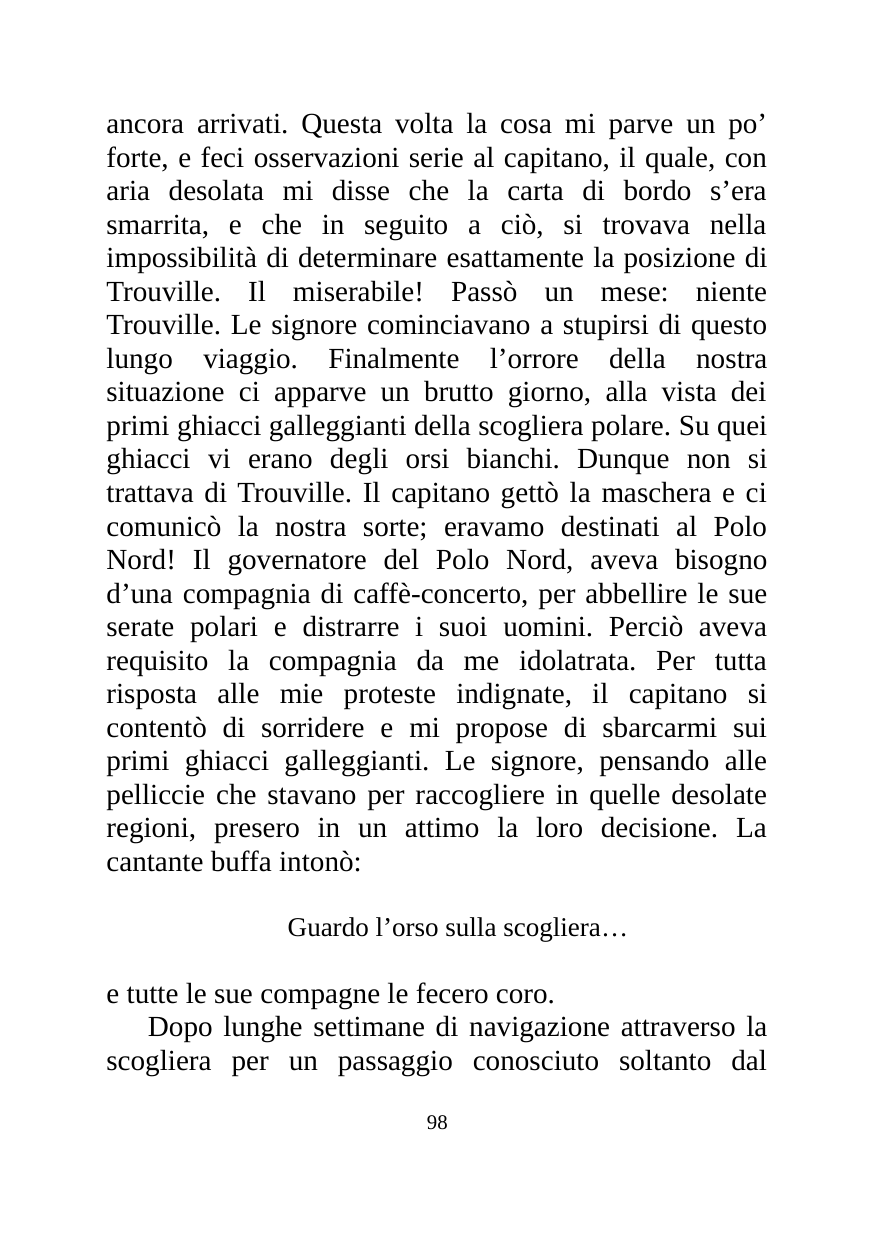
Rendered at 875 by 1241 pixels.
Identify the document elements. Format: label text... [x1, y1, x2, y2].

text Dopo lunghe settimane di navigazione attraverso la scogliera per un passaggio conosciuto soltanto dal [106, 1009, 768, 1077]
text ancora arrivati. Questa volta la cosa mi parve un po’ forte, e feci osservazioni serie al capitano, il quale, con aria desolata mi disse che la carta di bordo s’era smarrita, e che in seguito a ciò, si trovava nella impossibilità di determinare esattamente la posizione di Trouville. Il miserabile! Passò un mese: niente Trouville. Le signore cominciavano a stupirsi di questo lungo viaggio. Finalmente l’orrore della nostra situazione ci apparve un brutto giorno, alla vista dei primi ghiacci galleggianti della scogliera polare. Su quei ghiacci vi erano degli orsi bianchi. Dunque non si trattava di Trouville. Il capitano gettò la maschera e ci comunicò la nostra sorte; eravamo destinati al Polo Nord! Il governatore del Polo Nord, aveva bisogno d’una compagnia di caffè-concerto, per abbellire le sue serate polari e distrarre i suoi uomini. Perciò aveva requisito la compagnia da me idolatrata. Per tutta risposta alle mie proteste indignate, il capitano si contentò di sorridere e mi propose di sbarcarmi sui primi ghiacci galleggianti. Le signore, pensando alle pelliccie che stavano per raccogliere in quelle desolate regioni, presero in un attimo la loro decisione. La cantante buffa intonò: [106, 106, 768, 878]
text e tutte le sue compagne le fecero coro. [106, 976, 768, 1009]
text Guardo l’orso sulla scogliera… [106, 911, 768, 942]
